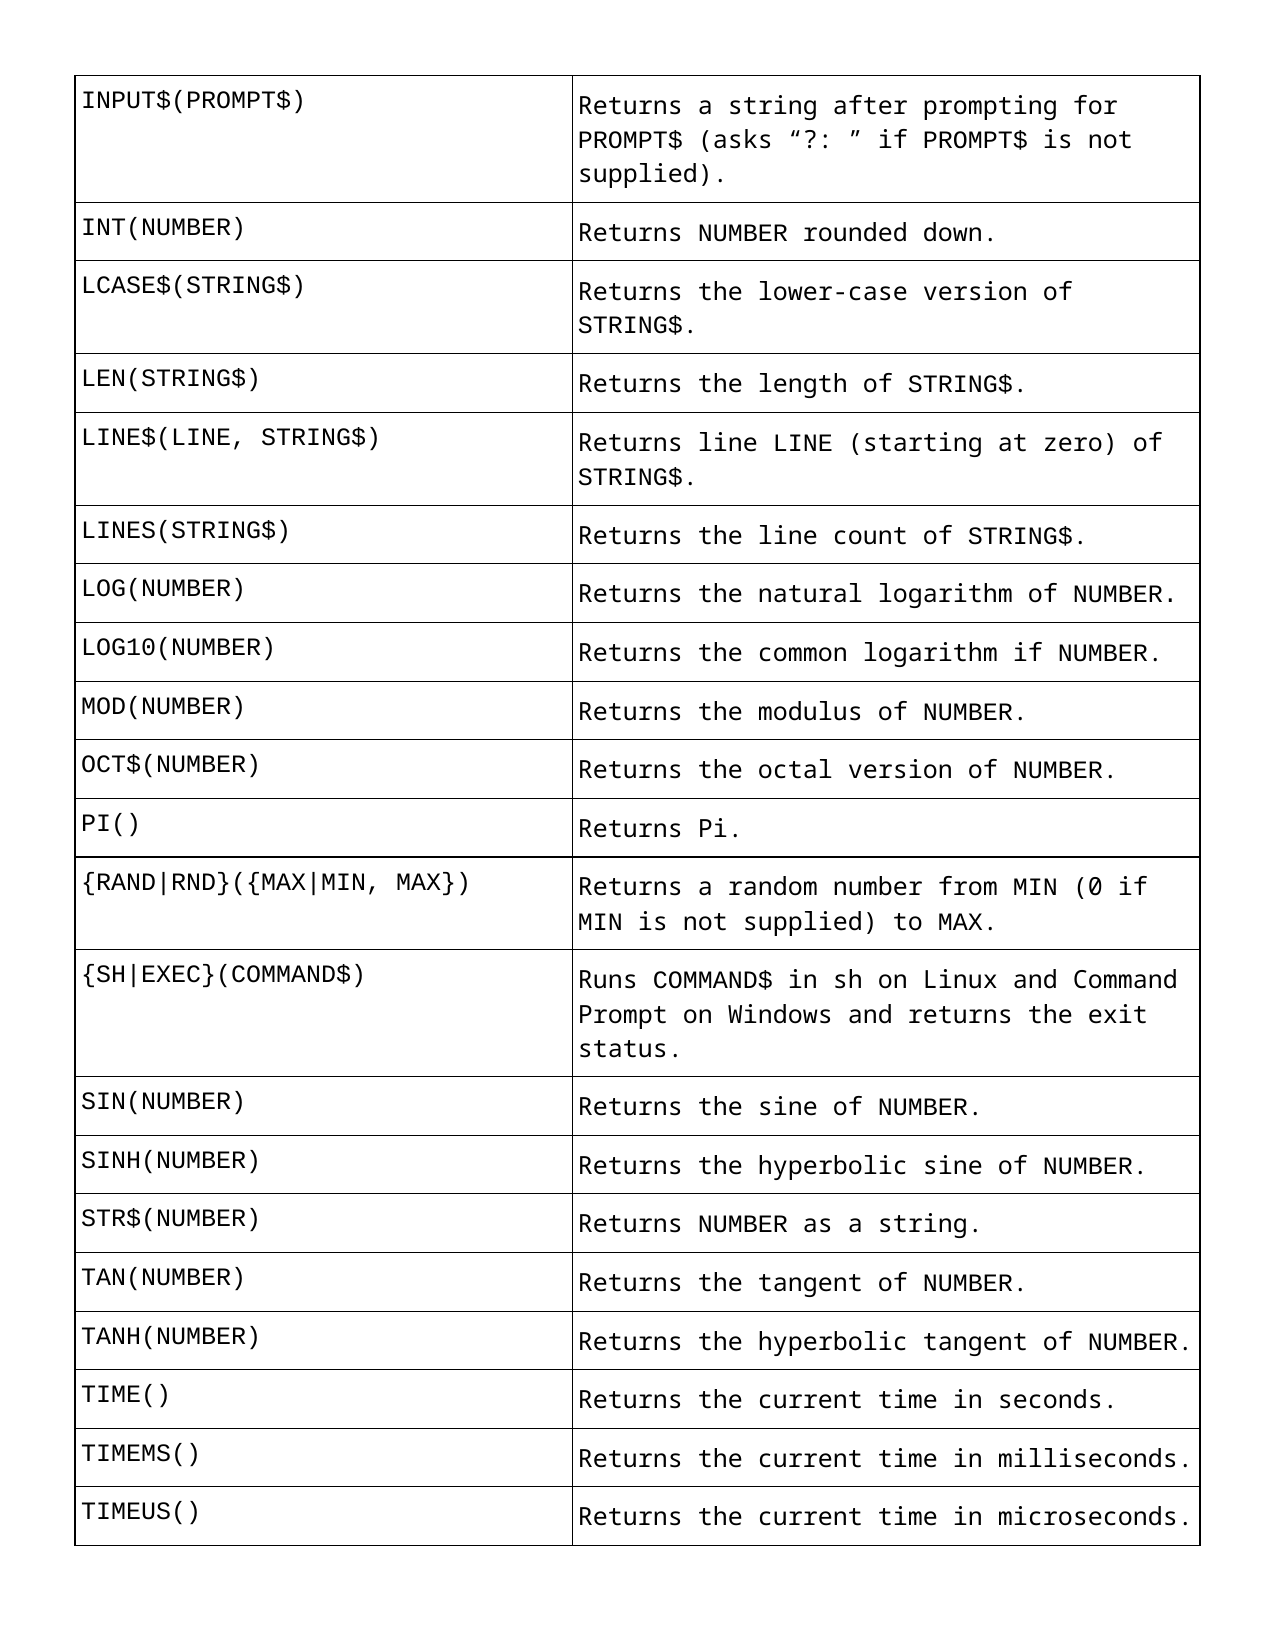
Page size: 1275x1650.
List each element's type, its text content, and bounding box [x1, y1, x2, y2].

table_cell Returns the natural logarithm of NUMBER. [573, 564, 1199, 622]
table_cell TANH(NUMBER) [76, 1312, 572, 1369]
table_cell {SH|EXEC}(COMMAND$) [76, 950, 572, 1076]
table_cell TIME() [76, 1370, 572, 1428]
table_cell Returns the length of STRING$. [573, 354, 1199, 412]
table_cell TIMEMS() [76, 1429, 572, 1486]
table_cell TIMEUS() [76, 1487, 572, 1544]
table_cell Returns NUMBER as a string. [573, 1194, 1199, 1252]
table_cell LOG10(NUMBER) [76, 623, 572, 681]
table_cell Returns NUMBER rounded down. [573, 203, 1199, 260]
table_cell INT(NUMBER) [76, 203, 572, 260]
table_cell Returns the tangent of NUMBER. [573, 1253, 1199, 1311]
table_cell LINES(STRING$) [76, 506, 572, 563]
table_cell MOD(NUMBER) [76, 682, 572, 739]
table_cell Returns the hyperbolic tangent of NUMBER. [573, 1312, 1199, 1369]
table_cell Returns the current time in seconds. [573, 1370, 1199, 1428]
table_cell {RAND|RND}({MAX|MIN, MAX}) [76, 858, 572, 949]
table_cell STR$(NUMBER) [76, 1194, 572, 1252]
table_cell Returns the line count of STRING$. [573, 506, 1199, 563]
table_cell Returns the sine of NUMBER. [573, 1077, 1199, 1135]
table_cell LCASE$(STRING$) [76, 261, 572, 353]
table_cell Returns the current time in milliseconds. [573, 1429, 1199, 1486]
table_cell PI() [76, 799, 572, 856]
table_cell SIN(NUMBER) [76, 1077, 572, 1135]
table_cell LINE$(LINE, STRING$) [76, 413, 572, 505]
table_cell OCT$(NUMBER) [76, 740, 572, 798]
table_cell SINH(NUMBER) [76, 1136, 572, 1193]
table_cell TAN(NUMBER) [76, 1253, 572, 1311]
table_cell LEN(STRING$) [76, 354, 572, 412]
table_cell Runs COMMAND$ in sh on Linux and Command Prompt on Windows and returns the exit status. [573, 950, 1199, 1076]
table_cell INPUT$(PROMPT$) [76, 76, 572, 202]
table_cell Returns the lower-case version of STRING$. [573, 261, 1199, 353]
table_cell Returns the modulus of NUMBER. [573, 682, 1199, 739]
table_cell Returns the current time in microseconds. [573, 1487, 1199, 1544]
table_cell Returns line LINE (starting at zero) of STRING$. [573, 413, 1199, 505]
table_cell Returns the octal version of NUMBER. [573, 740, 1199, 798]
table_cell Returns a random number from MIN (0 if MIN is not supplied) to MAX. [573, 858, 1199, 949]
table_cell Returns a string after prompting for PROMPT$ (asks “?: ” if PROMPT$ is not supplied). [573, 76, 1199, 202]
table_cell LOG(NUMBER) [76, 564, 572, 622]
table_cell Returns the common logarithm if NUMBER. [573, 623, 1199, 681]
table_cell Returns the hyperbolic sine of NUMBER. [573, 1136, 1199, 1193]
table_cell Returns Pi. [573, 799, 1199, 856]
